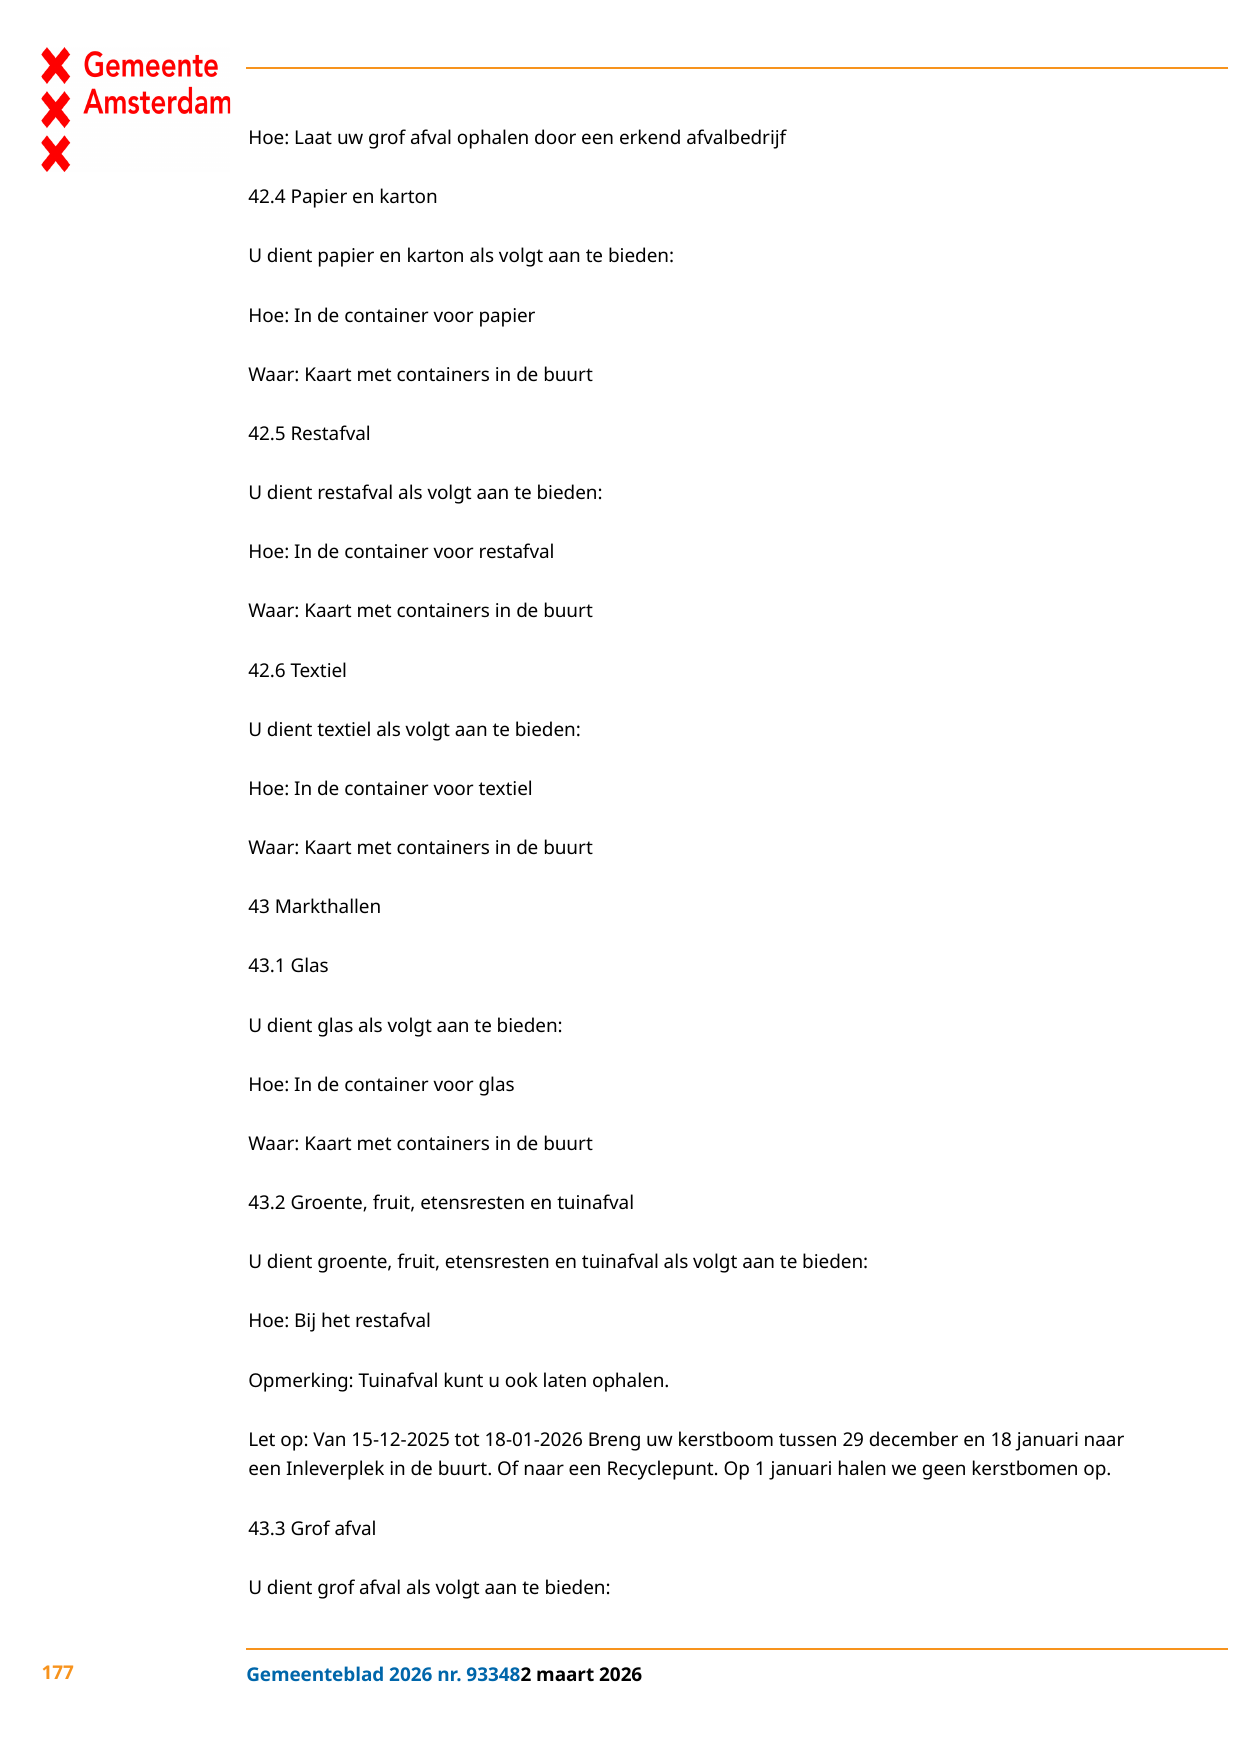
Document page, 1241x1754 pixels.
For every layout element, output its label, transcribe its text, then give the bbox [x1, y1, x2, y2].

text Hoe: In de container voor restafval [248, 538, 1152, 564]
text U dient grof afval als volgt aan te bieden: [248, 1574, 1152, 1600]
picture [41, 47, 231, 172]
text Hoe: In de container voor papier [248, 302, 1152, 328]
text Let op: Van 15-12-2025 tot 18-01-2026 Breng uw kerstboom tussen 29 december en 18 januari naar een Inleverplek in de buurt. Of naar een Recyclepunt. Op 1 januari halen we geen kerstbomen op. [248, 1426, 1152, 1481]
text U dient groente, fruit, etensresten en tuinafval als volgt aan te bieden: [248, 1248, 1152, 1274]
text Waar: Kaart met containers in de buurt [248, 361, 1152, 387]
text 43.1 Glas [248, 953, 1152, 978]
text U dient papier en karton als volgt aan te bieden: [248, 243, 1152, 268]
text 42.5 Restafval [248, 420, 1152, 446]
text Waar: Kaart met containers in de buurt [248, 834, 1152, 860]
text U dient textiel als volgt aan te bieden: [248, 716, 1152, 742]
text 43.2 Groente, fruit, etensresten en tuinafval [248, 1189, 1152, 1215]
text U dient glas als volgt aan te bieden: [248, 1012, 1152, 1038]
text 43 Markthallen [248, 893, 1152, 919]
text U dient restafval als volgt aan te bieden: [248, 479, 1152, 505]
text Hoe: Laat uw grof afval ophalen door een erkend afvalbedrijf [248, 124, 1152, 150]
text Hoe: Bij het restafval [248, 1308, 1152, 1333]
text Waar: Kaart met containers in de buurt [248, 1130, 1152, 1156]
text Waar: Kaart met containers in de buurt [248, 598, 1152, 623]
text Hoe: In de container voor textiel [248, 775, 1152, 801]
text 43.3 Grof afval [248, 1515, 1152, 1541]
text 42.4 Papier en karton [248, 183, 1152, 209]
text Hoe: In de container voor glas [248, 1071, 1152, 1097]
text Opmerking: Tuinafval kunt u ook laten ophalen. [248, 1367, 1152, 1393]
text 42.6 Textiel [248, 657, 1152, 683]
